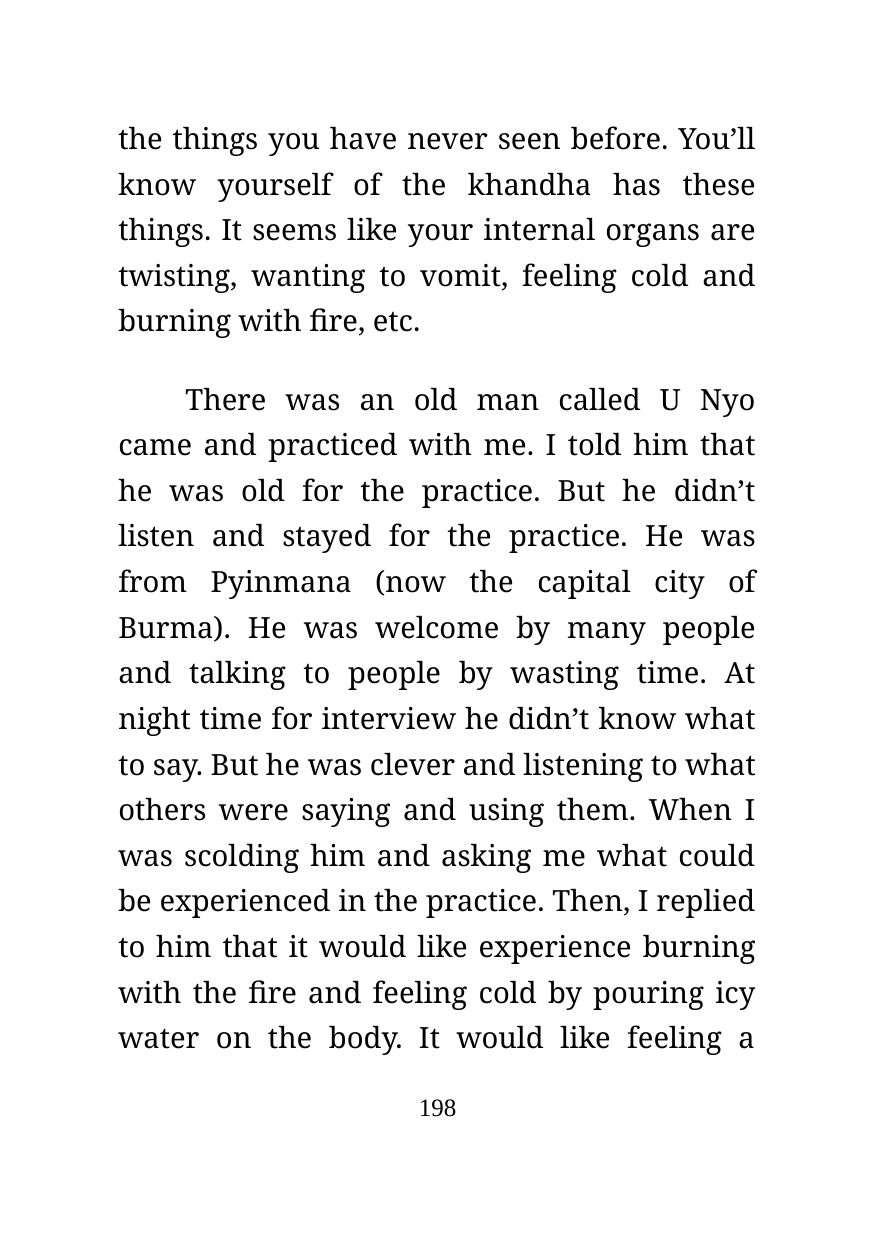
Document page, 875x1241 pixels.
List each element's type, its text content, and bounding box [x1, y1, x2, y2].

text There was an old man called U Nyo came and practiced with me. I told him that he was old for the practice. But he didn’t listen and stayed for the practice. He was from Pyinmana (now the capital city of Burma). He was welcome by many people and talking to people by wasting time. At night time for interview he didn’t know what to say. But he was clever and listening to what others were saying and using them. When I was scolding him and asking me what could be experienced in the practice. Then, I replied to him that it would like experience burning with the fire and feeling cold by pouring icy water on the body. It would like feeling a [118, 379, 756, 1057]
text the things you have never seen before. You’ll know yourself of the khandha has these things. It seems like your internal organs are twisting, wanting to vomit, feeling cold and burning with fire, etc. [118, 118, 756, 340]
